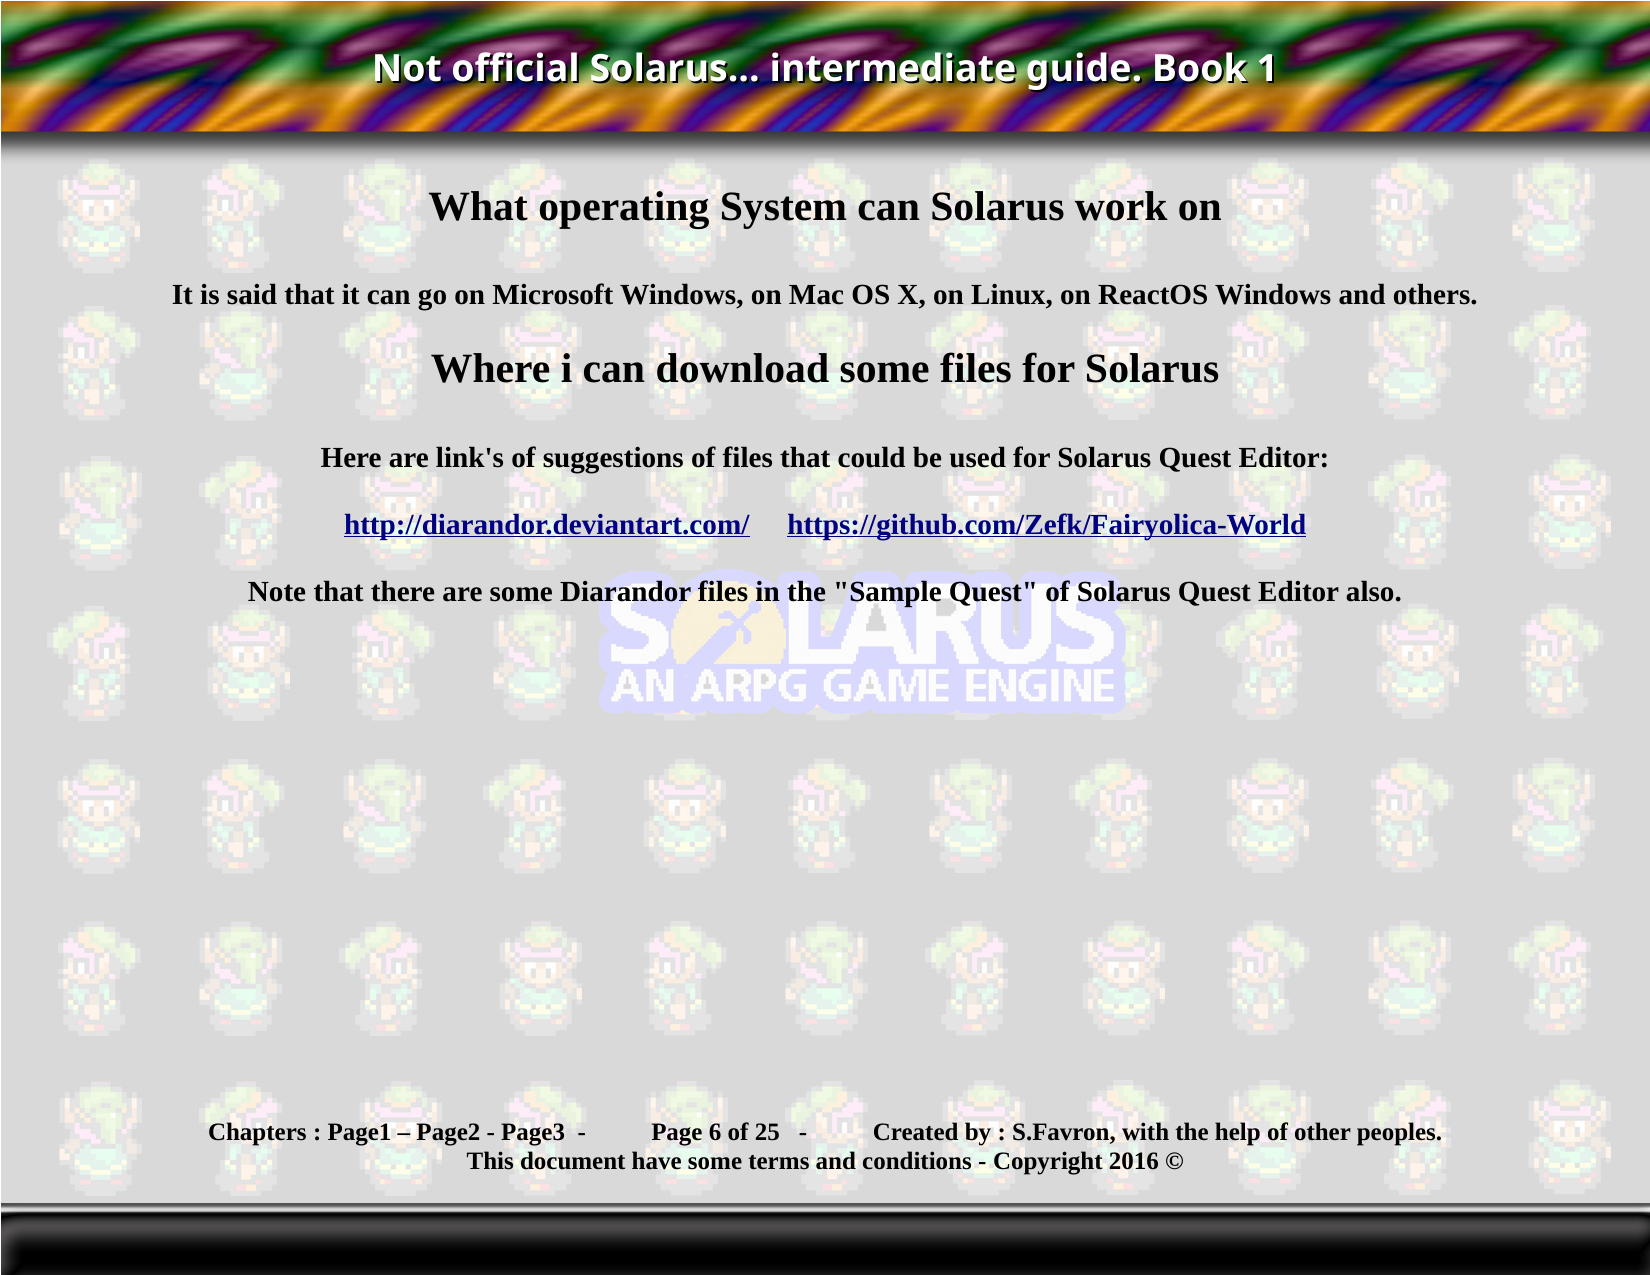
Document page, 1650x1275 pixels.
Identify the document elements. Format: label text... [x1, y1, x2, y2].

text http://diarandor.deviantart.com/ https://github.com/Zefk/Fairyolica-World [89, 507, 1561, 540]
text Here are link's of suggestions of files that could be used for Solarus Quest Editor: [89, 440, 1561, 473]
text Note that there are some Diarandor files in the "Sample Quest" of Solarus Quest Editor also. [89, 574, 1561, 607]
text What operating System can Solarus work on [89, 181, 1561, 229]
text It is said that it can go on Microsoft Windows, on Mac OS X, on Linux, on ReactOS Windows and others. [89, 277, 1561, 310]
picture [1, 1, 1650, 1275]
text Where i can download some files for Solarus [89, 344, 1561, 392]
